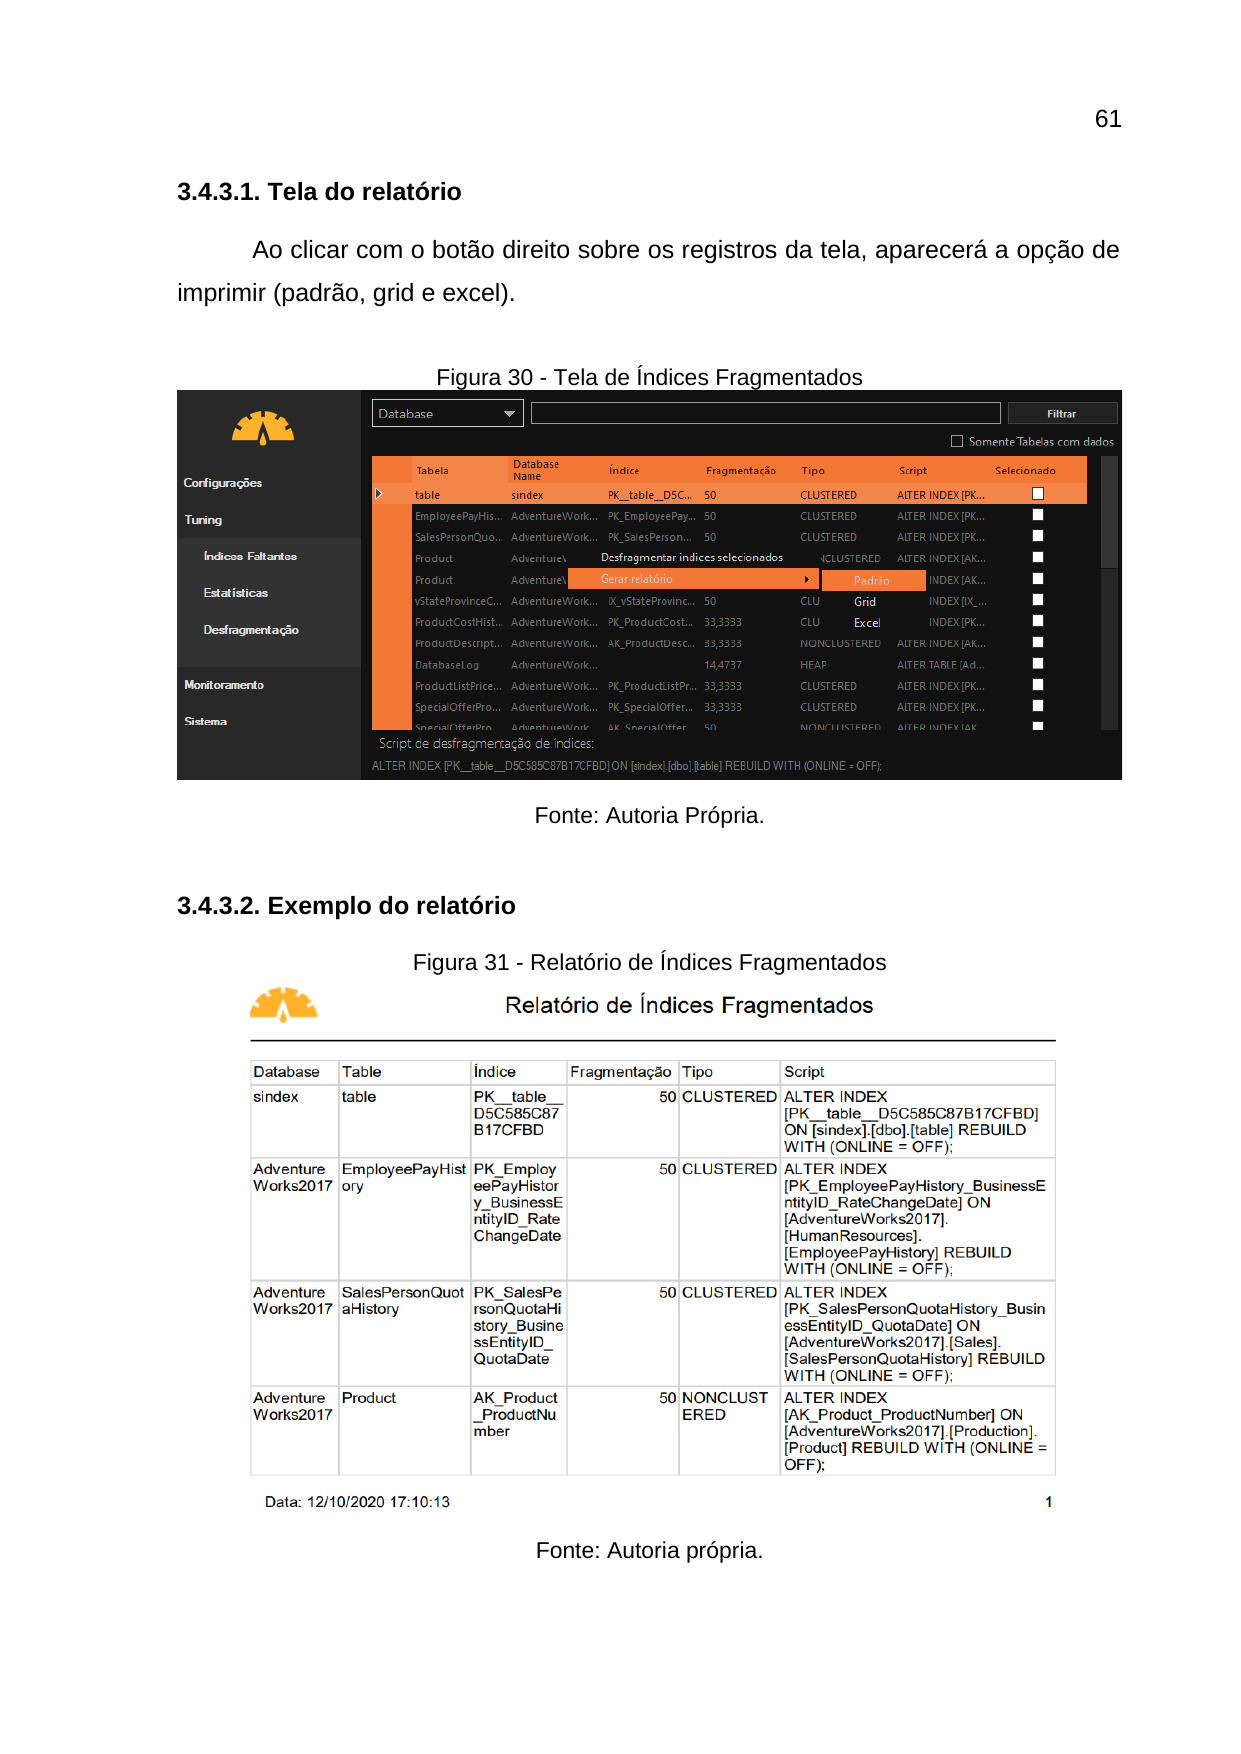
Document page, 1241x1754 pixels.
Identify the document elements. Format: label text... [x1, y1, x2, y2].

text Figura 31 - Relatório de Índices Fragmentados [177, 949, 1122, 975]
text Figura 30 - Tela de Índices Fragmentados [177, 364, 1122, 390]
subtitle 3.4.3.1. Tela do relatório [177, 177, 1122, 206]
subtitle 3.4.3.2. Exemplo do relatório [177, 891, 1122, 920]
text Fonte: Autoria Própria. [177, 780, 1122, 828]
picture [238, 975, 1061, 1515]
text Fonte: Autoria própria. [177, 1515, 1122, 1563]
text Ao clicar com o botão direito sobre os registros da tela, aparecerá a opção de imprimir (padrão, grid e excel). [177, 234, 1122, 306]
picture [177, 390, 1123, 780]
